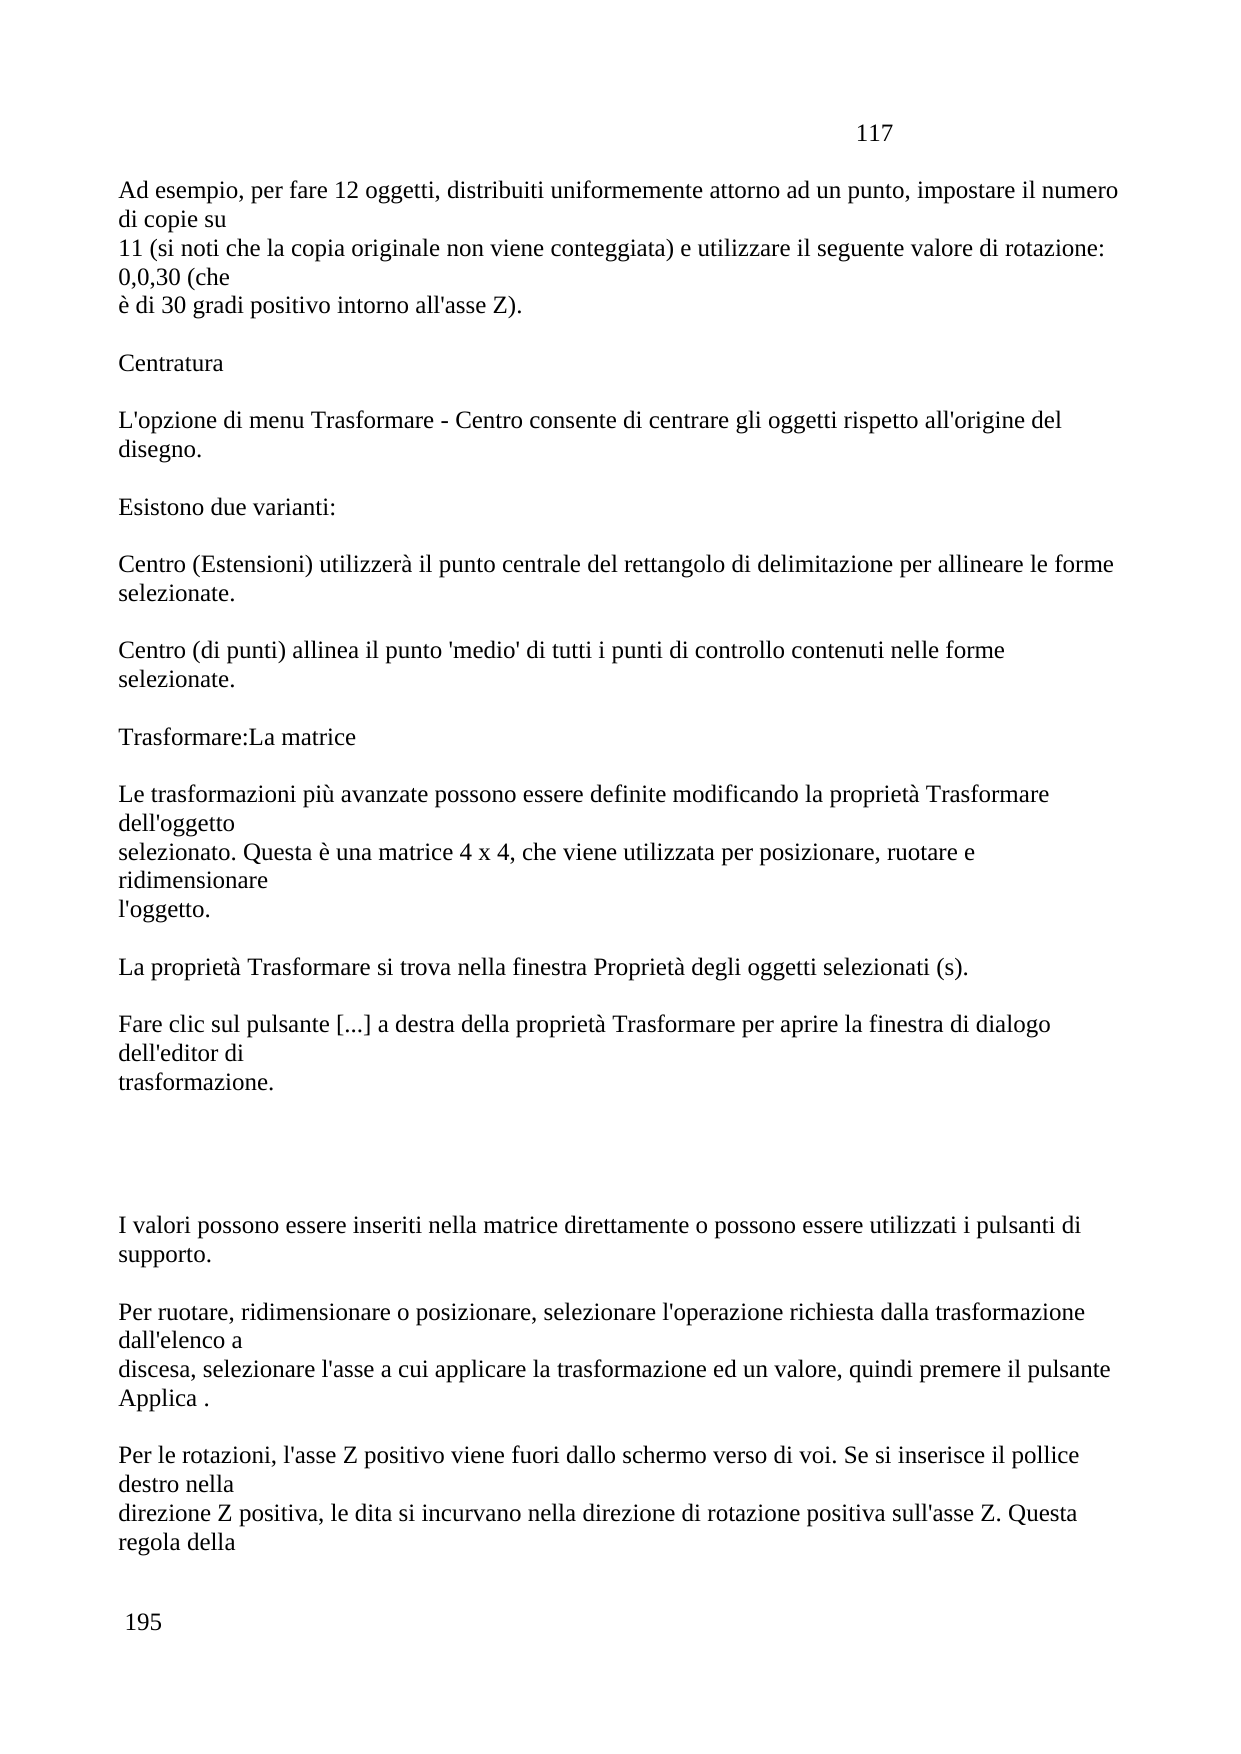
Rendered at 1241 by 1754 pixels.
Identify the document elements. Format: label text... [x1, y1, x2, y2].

text I valori possono essere inseriti nella matrice direttamente o possono essere utilizzati i pulsanti di supporto. [118, 1211, 1122, 1268]
text Ad esempio, per fare 12 oggetti, distribuiti uniformemente attorno ad un punto, impostare il numero di copie su [118, 176, 1122, 233]
text trasformazione. [118, 1067, 1122, 1096]
text Trasformare:La matrice [118, 722, 1122, 751]
text 117 [118, 118, 1122, 147]
text selezionato. Questa è una matrice 4 x 4, che viene utilizzata per posizionare, ruotare e ridimensionare [118, 837, 1122, 894]
text è di 30 gradi positivo intorno all'asse Z). [118, 291, 1122, 319]
text direzione Z positiva, le dita si incurvano nella direzione di rotazione positiva sull'asse Z. Questa regola della [118, 1498, 1122, 1556]
text Le trasformazioni più avanzate possono essere definite modificando la proprietà Trasformare dell'oggetto [118, 779, 1122, 837]
text L'opzione di menu Trasformare - Centro consente di centrare gli oggetti rispetto all'origine del disegno. [118, 406, 1122, 463]
text Centro (di punti) allinea il punto 'medio' di tutti i punti di controllo contenuti nelle forme selezionate. [118, 636, 1122, 693]
text Esistono due varianti: [118, 492, 1122, 521]
text l'oggetto. [118, 894, 1122, 923]
text La proprietà Trasformare si trova nella finestra Proprietà degli oggetti selezionati (s). [118, 952, 1122, 981]
text Per le rotazioni, l'asse Z positivo viene fuori dallo schermo verso di voi. Se si inserisce il pollice destro nella [118, 1441, 1122, 1498]
text 11 (si noti che la copia originale non viene conteggiata) e utilizzare il seguente valore di rotazione: 0,0,30 (che [118, 233, 1122, 291]
text Centratura [118, 348, 1122, 377]
text Centro (Estensioni) utilizzerà il punto centrale del rettangolo di delimitazione per allineare le forme [118, 549, 1122, 578]
text Fare clic sul pulsante [...] a destra della proprietà Trasformare per aprire la finestra di dialogo dell'editor di [118, 1009, 1122, 1067]
text selezionate. [118, 578, 1122, 607]
text Per ruotare, ridimensionare o posizionare, selezionare l'operazione richiesta dalla trasformazione dall'elenco a [118, 1297, 1122, 1354]
text discesa, selezionare l'asse a cui applicare la trasformazione ed un valore, quindi premere il pulsante Applica . [118, 1354, 1122, 1412]
